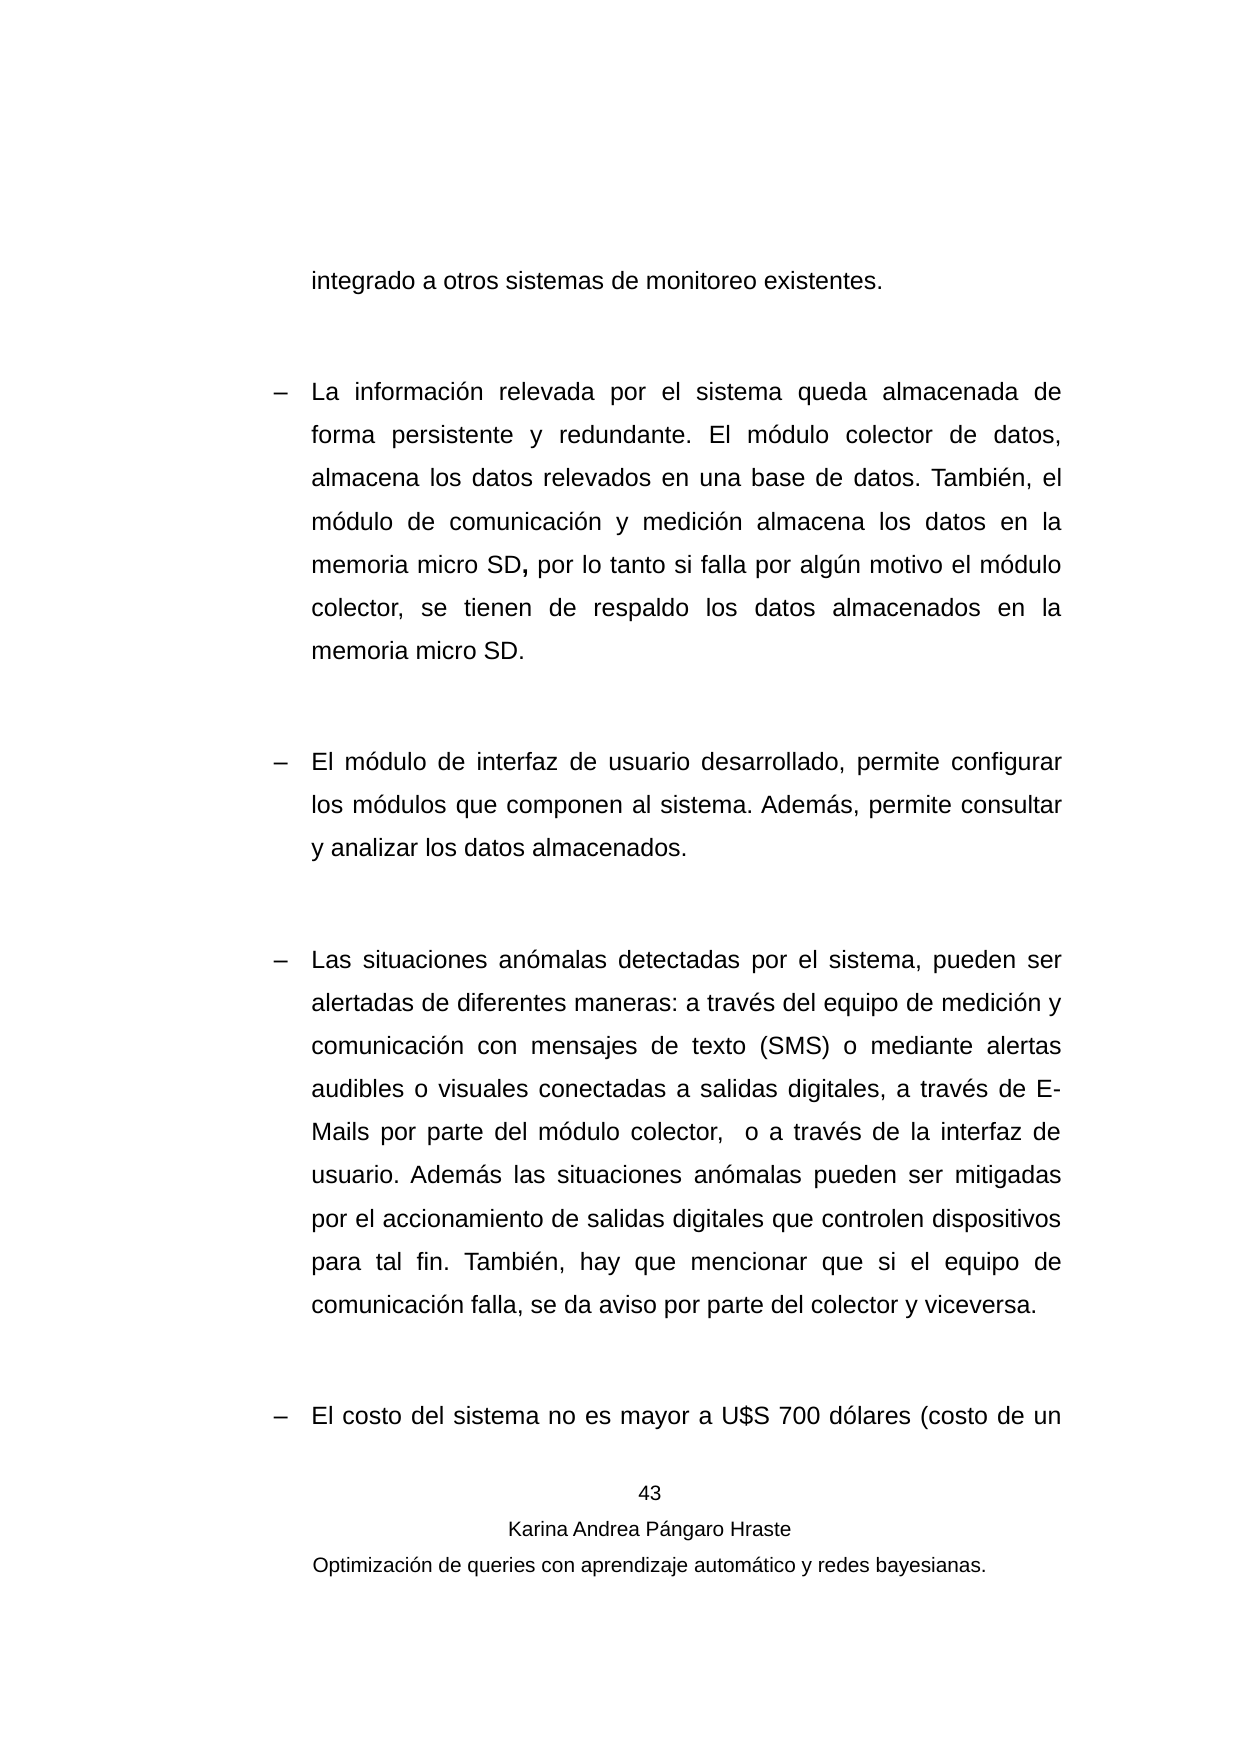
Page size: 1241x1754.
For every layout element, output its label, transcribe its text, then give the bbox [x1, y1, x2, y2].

list La información relevada por el sistema queda almacenada de forma persistente y redundante. El módulo colector de datos, almacena los datos relevados en una base de datos. También, el módulo de comunicación y medición almacena los datos en la memoria micro SD, por lo tanto si falla por algún motivo el módulo colector, se tienen de respaldo los datos almacenados en la memoria micro SD. [274, 377, 1063, 664]
list El módulo de interfaz de usuario desarrollado, permite configurar los módulos que componen al sistema. Además, permite consultar y analizar los datos almacenados. [274, 747, 1063, 862]
list integrado a otros sistemas de monitoreo existentes. [274, 266, 1063, 294]
list Las situaciones anómalas detectadas por el sistema, pueden ser alertadas de diferentes maneras: a través del equipo de medición y comunicación con mensajes de texto (SMS) o mediante alertas audibles o visuales conectadas a salidas digitales, a través de E-Mails por parte del módulo colector, o a través de la interfaz de usuario. Además las situaciones anómalas pueden ser mitigadas por el accionamiento de salidas digitales que controlen dispositivos para tal fin. También, hay que mencionar que si el equipo de comunicación falla, se da aviso por parte del colector y viceversa. [274, 945, 1063, 1318]
list El costo del sistema no es mayor a U$S 700 dólares (costo de un [274, 1401, 1063, 1430]
